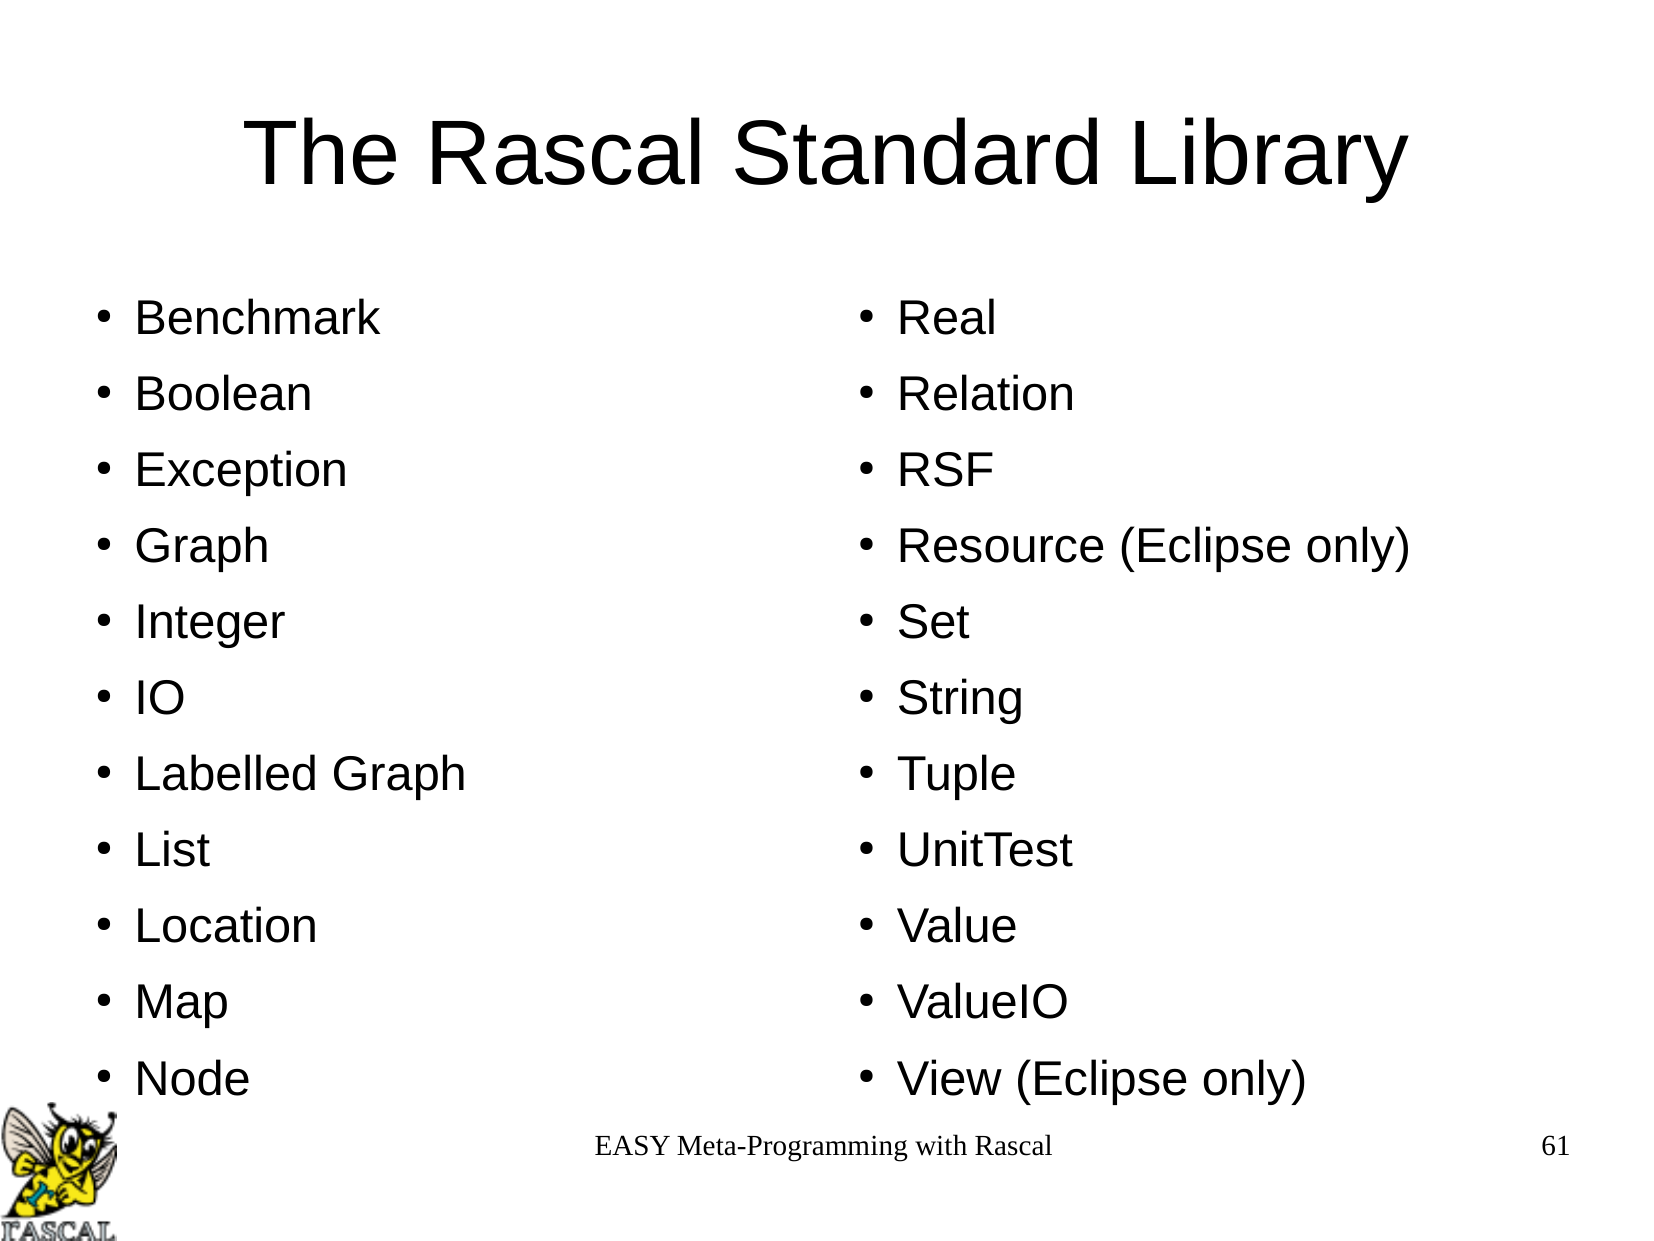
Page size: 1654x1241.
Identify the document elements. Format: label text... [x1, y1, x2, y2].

list Real Relation RSF Resource (Eclipse only) Set String Tuple UnitTest Value ValueIO View (Eclipse only) [845, 290, 1572, 1109]
picture [0, 1102, 117, 1241]
title The Rascal Standard Library [82, 49, 1571, 257]
list Benchmark Boolean Exception Graph Integer IO Labelled Graph List Location Map Node [82, 290, 809, 1109]
